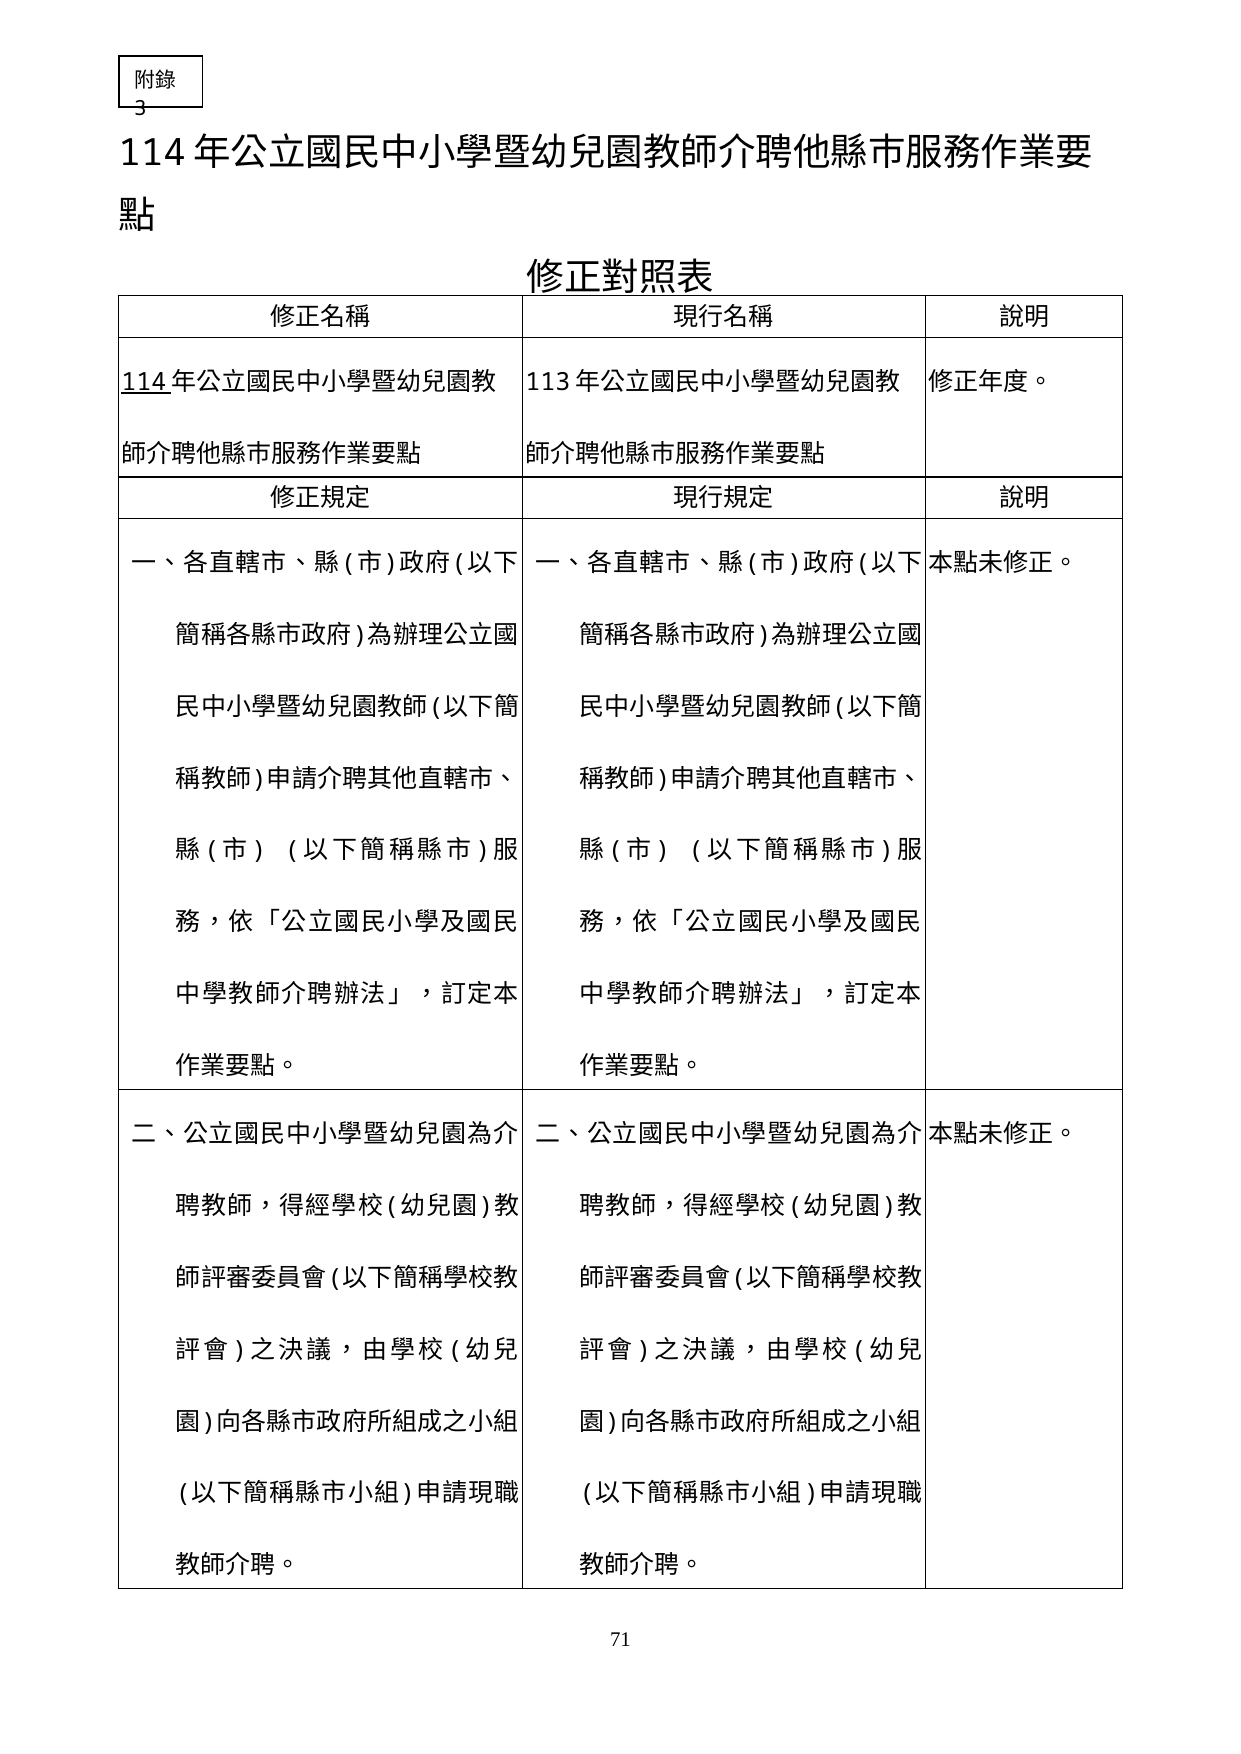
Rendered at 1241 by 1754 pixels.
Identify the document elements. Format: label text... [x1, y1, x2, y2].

text 修正對照表 [118, 233, 1122, 295]
table_cell 二、公立國民中小學暨幼兒園為介聘教師，得經學校(幼兒園)教師評審委員會(以下簡稱學校教評會)之決議，由學校(幼兒園)向各縣市政府所組成之小組(以下簡稱縣市小組)申請現職教師介聘。 [523, 1090, 925, 1588]
table_header 說明 [926, 296, 1122, 337]
table_cell 114年公立國民中小學暨幼兒園教師介聘他縣巿服務作業要點 [119, 338, 522, 476]
table_cell 現行規定 [523, 478, 925, 518]
table_cell 說明 [926, 478, 1122, 518]
table_cell 113年公立國民中小學暨幼兒園教師介聘他縣巿服務作業要點 [523, 338, 925, 476]
table_cell 修正年度。 [926, 338, 1122, 476]
table_cell 一、各直轄市、縣(市)政府(以下簡稱各縣市政府)為辦理公立國民中小學暨幼兒園教師(以下簡稱教師)申請介聘其他直轄市、縣(市) (以下簡稱縣市)服務，依「公立國民小學及國民中學教師介聘辦法」，訂定本作業要點。 [523, 519, 925, 1089]
table_cell 二、公立國民中小學暨幼兒園為介聘教師，得經學校(幼兒園)教師評審委員會(以下簡稱學校教評會)之決議，由學校(幼兒園)向各縣市政府所組成之小組(以下簡稱縣市小組)申請現職教師介聘。 [119, 1090, 522, 1588]
table_cell 本點未修正。 [926, 519, 1122, 1089]
table_cell 一、各直轄市、縣(市)政府(以下簡稱各縣市政府)為辦理公立國民中小學暨幼兒園教師(以下簡稱教師)申請介聘其他直轄市、縣(市) (以下簡稱縣市)服務，依「公立國民小學及國民中學教師介聘辦法」，訂定本作業要點。 [119, 519, 522, 1089]
table_header 現行名稱 [523, 296, 925, 337]
table_header 修正名稱 [119, 296, 522, 337]
table_cell 本點未修正。 [926, 1090, 1122, 1588]
table_cell 修正規定 [119, 478, 522, 518]
text 114年公立國民中小學暨幼兒園教師介聘他縣巿服務作業要點 [118, 108, 1122, 233]
